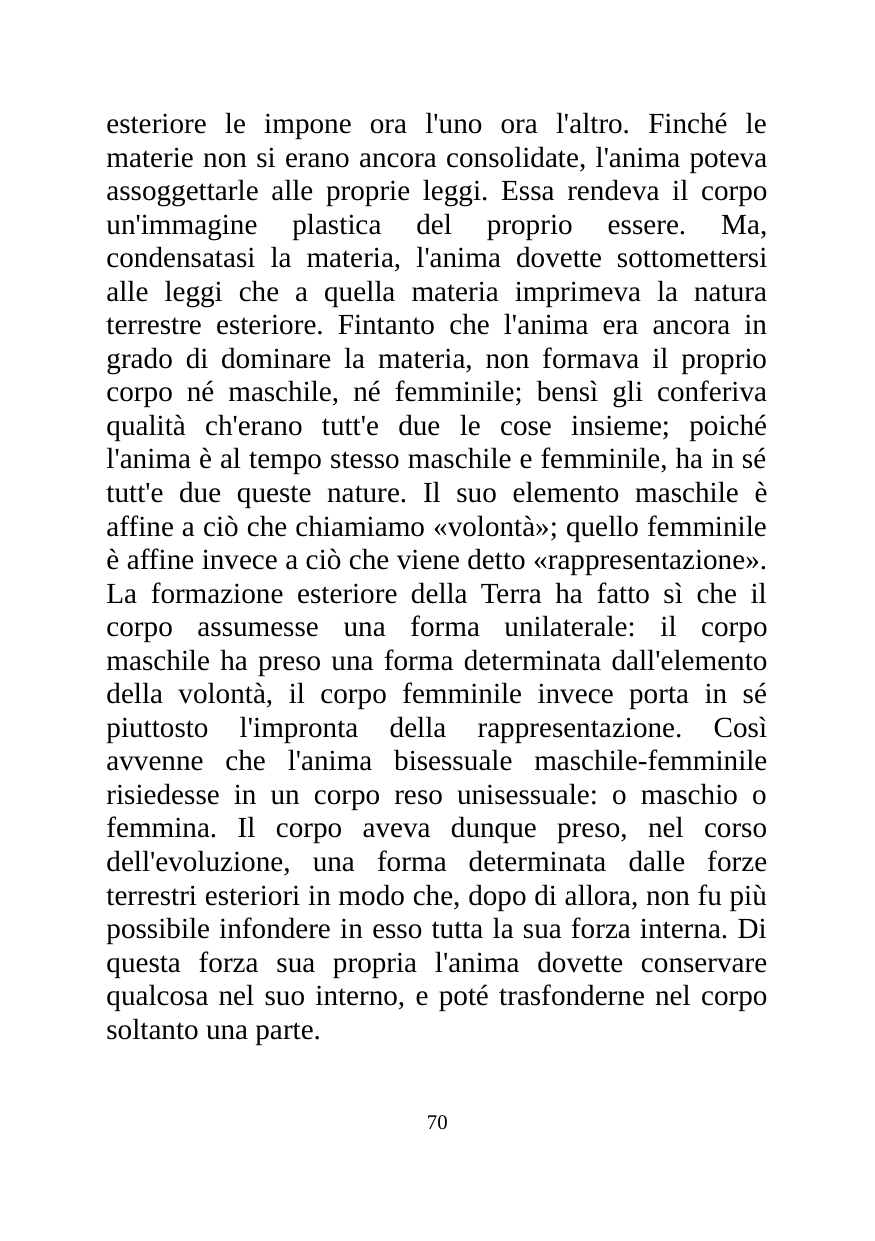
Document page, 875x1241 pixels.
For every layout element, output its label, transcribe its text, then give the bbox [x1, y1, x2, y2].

text esteriore le impone ora l'uno ora l'altro. Finché le materie non si erano ancora consolidate, l'anima poteva assoggettarle alle proprie leggi. Essa rendeva il corpo un'immagine plastica del proprio essere. Ma, condensatasi la materia, l'anima dovette sottomettersi alle leggi che a quella materia imprimeva la natura terrestre esteriore. Fintanto che l'anima era ancora in grado di dominare la materia, non formava il proprio corpo né maschile, né femminile; bensì gli conferiva qualità ch'erano tutt'e due le cose insieme; poiché l'anima è al tempo stesso maschile e femminile, ha in sé tutt'e due queste nature. Il suo elemento maschile è affine a ciò che chiamiamo «volontà»; quello femminile è affine invece a ciò che viene detto «rappresentazione». La formazione esteriore della Terra ha fatto sì che il corpo assumesse una forma unilaterale: il corpo maschile ha preso una forma determinata dall'elemento della volontà, il corpo femminile invece porta in sé piuttosto l'impronta della rappresentazione. Così avvenne che l'anima bisessuale maschile-femminile risiedesse in un corpo reso unisessuale: o maschio o femmina. Il corpo aveva dunque preso, nel corso dell'evoluzione, una forma determinata dalle forze terrestri esteriori in modo che, dopo di allora, non fu più possibile infondere in esso tutta la sua forza interna. Di questa forza sua propria l'anima dovette conservare qualcosa nel suo interno, e poté trasfonderne nel corpo soltanto una parte. [106, 106, 768, 1045]
